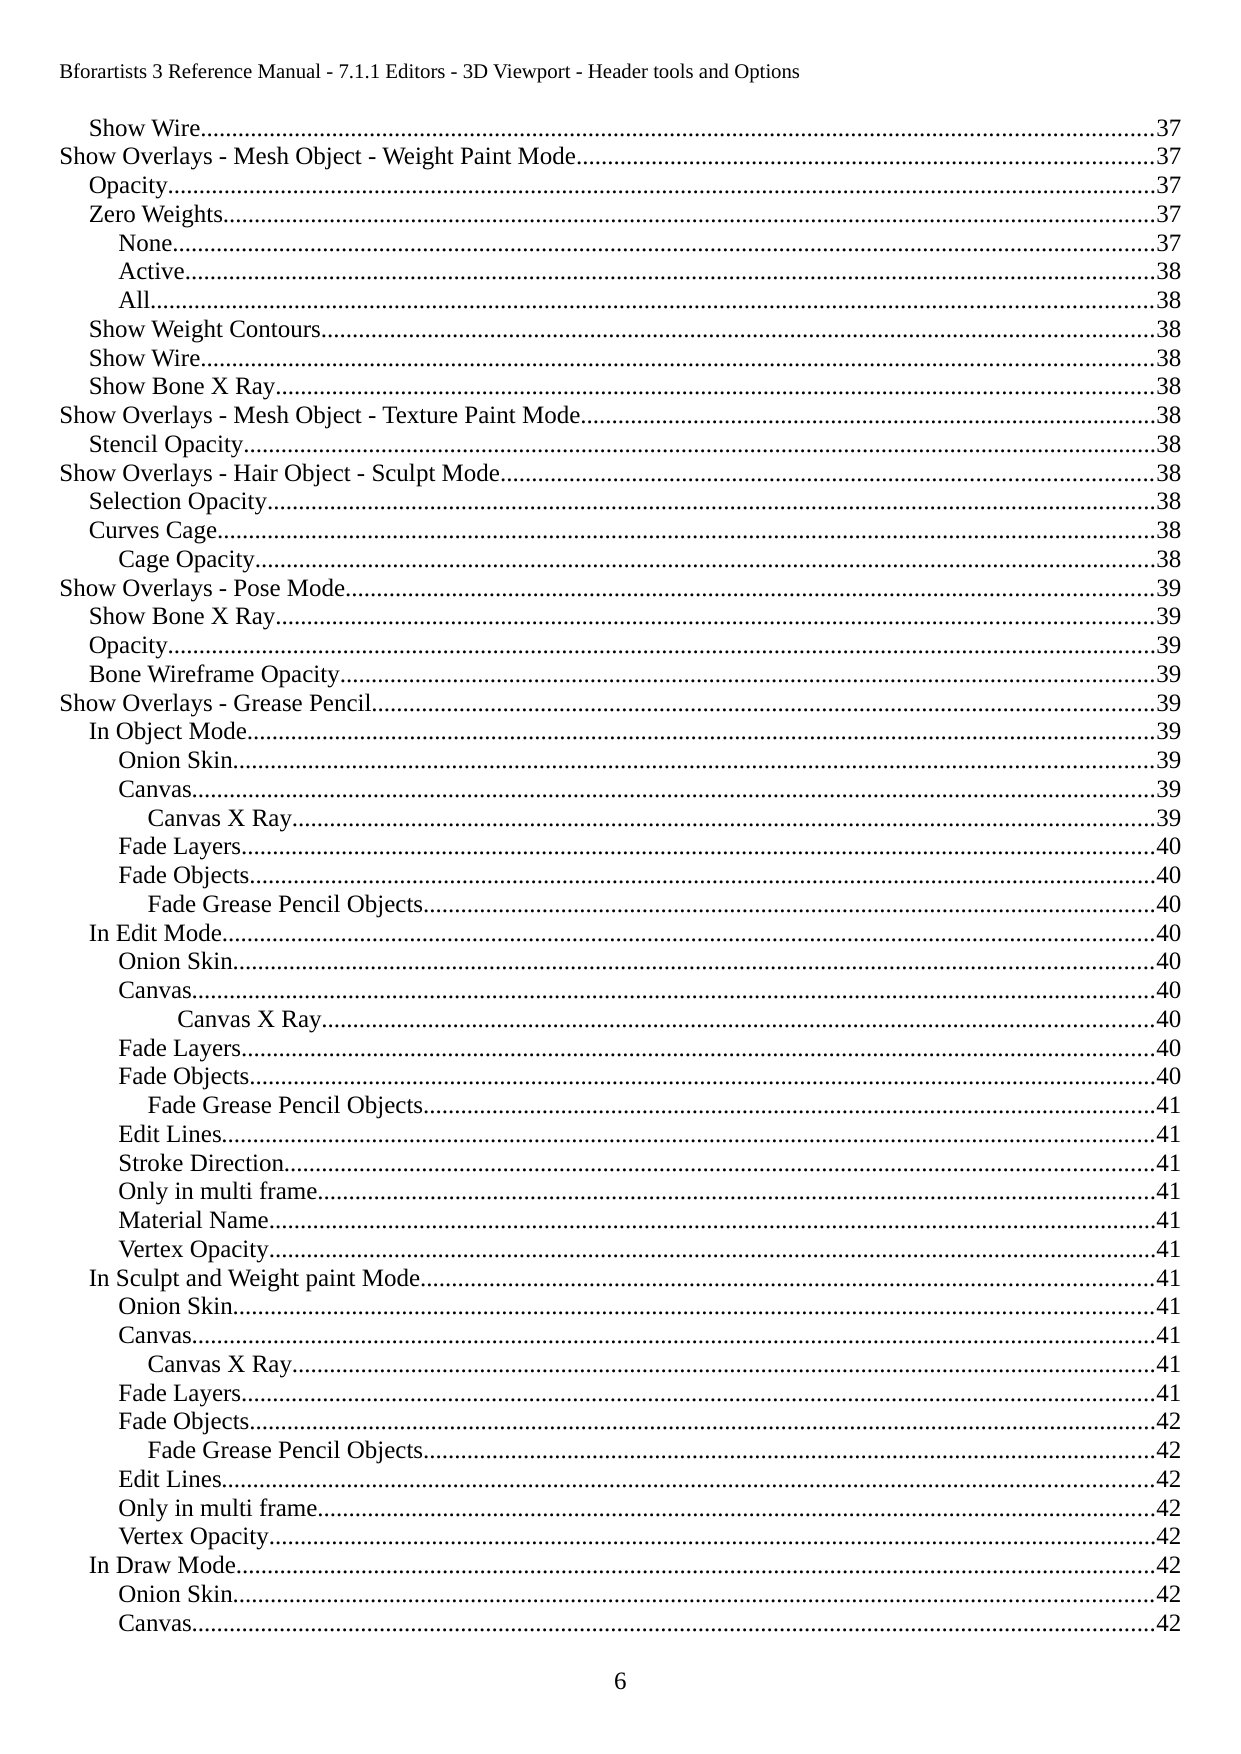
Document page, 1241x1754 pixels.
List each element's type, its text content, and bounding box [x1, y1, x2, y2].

text Canvas X Ray 41 [147, 1349, 1181, 1378]
text Fade Grease Pencil Objects 40 [147, 889, 1181, 918]
text Canvas X Ray 39 [147, 803, 1181, 831]
text Show Bone X Ray 39 [88, 601, 1181, 630]
text Fade Objects 40 [118, 1061, 1181, 1090]
text Canvas 39 [118, 774, 1181, 803]
text Active 38 [118, 256, 1181, 285]
text Fade Layers 40 [118, 1033, 1181, 1061]
text Fade Layers 40 [118, 831, 1181, 860]
text Onion Skin 40 [118, 946, 1181, 975]
text Selection Opacity 38 [88, 486, 1181, 515]
text Fade Layers 41 [118, 1378, 1181, 1406]
text Fade Objects 40 [118, 860, 1181, 889]
text Onion Skin 42 [118, 1579, 1181, 1608]
text In Object Mode 39 [88, 716, 1181, 745]
text Show Overlays - Mesh Object - Weight Paint Mode 37 [59, 141, 1181, 170]
text Edit Lines 42 [118, 1464, 1181, 1493]
text Stroke Direction 41 [118, 1148, 1181, 1176]
text Show Weight Contours 38 [88, 314, 1181, 343]
text Edit Lines 41 [118, 1119, 1181, 1148]
text Curves Cage 38 [88, 515, 1181, 544]
text Fade Grease Pencil Objects 42 [147, 1435, 1181, 1464]
text Cage Opacity 38 [118, 544, 1181, 573]
text Canvas 40 [118, 975, 1181, 1004]
text Opacity 39 [88, 630, 1181, 659]
text All 38 [118, 285, 1181, 314]
text In Sculpt and Weight paint Mode 41 [88, 1263, 1181, 1291]
text Show Overlays - Pose Mode 39 [59, 573, 1181, 601]
text Show Overlays - Grease Pencil 39 [59, 688, 1181, 716]
text Canvas 42 [118, 1608, 1181, 1636]
text Only in multi frame 41 [118, 1176, 1181, 1205]
text Material Name 41 [118, 1205, 1181, 1234]
text Vertex Opacity 41 [118, 1234, 1181, 1263]
text Show Wire 37 [88, 113, 1181, 141]
text Onion Skin 41 [118, 1291, 1181, 1320]
text Fade Grease Pencil Objects 41 [147, 1090, 1181, 1119]
text Opacity 37 [88, 170, 1181, 199]
text Show Overlays - Mesh Object - Texture Paint Mode 38 [59, 400, 1181, 429]
text Onion Skin 39 [118, 745, 1181, 774]
text Fade Objects 42 [118, 1406, 1181, 1435]
text Stencil Opacity 38 [88, 429, 1181, 458]
text Vertex Opacity 42 [118, 1521, 1181, 1550]
text Bone Wireframe Opacity 39 [88, 659, 1181, 688]
text Show Wire 38 [88, 343, 1181, 371]
text None 37 [118, 228, 1181, 256]
text Zero Weights 37 [88, 199, 1181, 228]
text In Edit Mode 40 [88, 918, 1181, 946]
text In Draw Mode 42 [88, 1550, 1181, 1579]
text Show Overlays - Hair Object - Sculpt Mode 38 [59, 458, 1181, 486]
text Canvas X Ray 40 [177, 1004, 1181, 1033]
text Show Bone X Ray 38 [88, 371, 1181, 400]
text Only in multi frame 42 [118, 1493, 1181, 1521]
text Canvas 41 [118, 1320, 1181, 1349]
